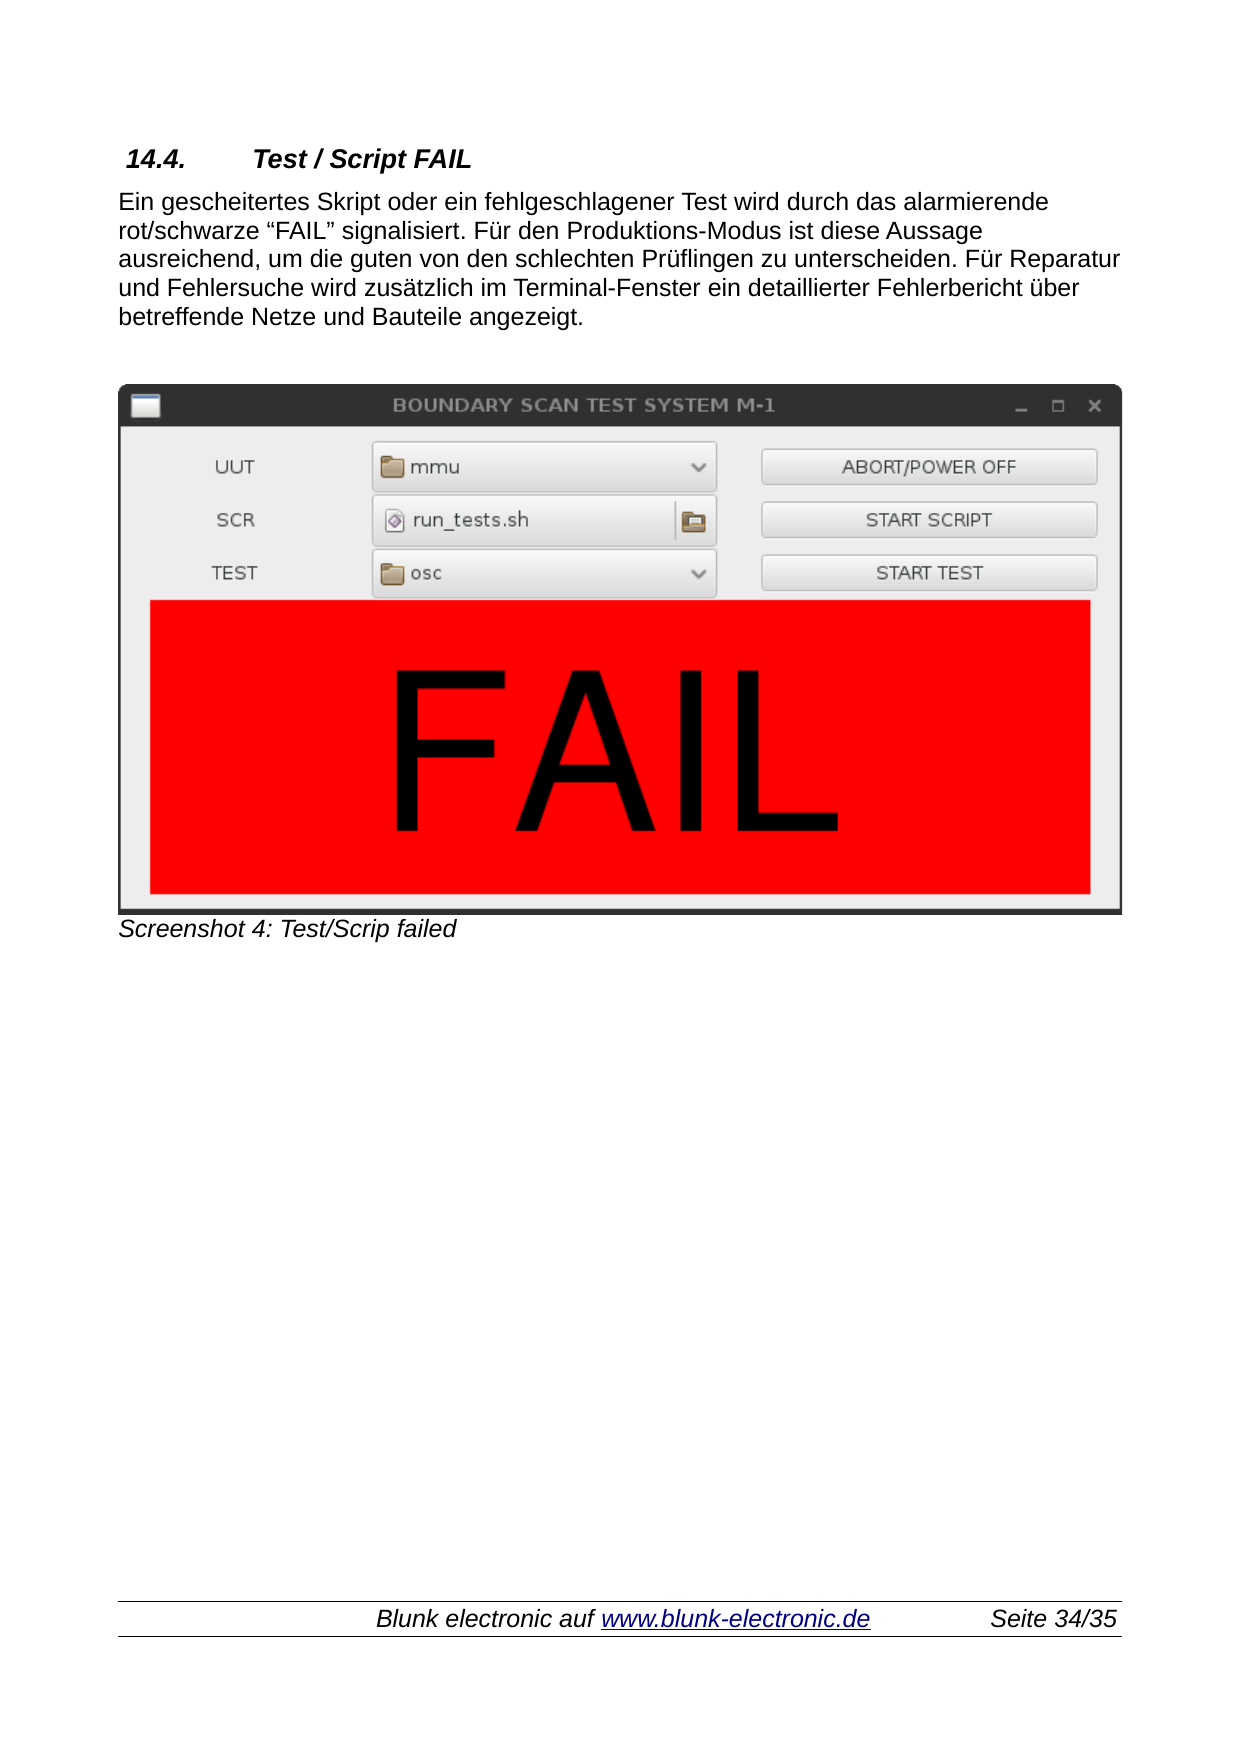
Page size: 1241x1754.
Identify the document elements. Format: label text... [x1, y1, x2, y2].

text Ein gescheitertes Skript oder ein fehlgeschlagener Test wird durch das alarmierende rot/schwarze “FAIL” signalisiert. Für den Produktions-Modus ist diese Aussage ausreichend, um die guten von den schlechten Prüflingen zu unterscheiden. Für Reparatur und Fehlersuche wird zusätzlich im Terminal-Fenster ein detaillierter Fehlerbericht über betreffende Netze und Bauteile angezeigt. [118, 187, 1122, 331]
text Screenshot 4: Test/Scrip failed [118, 915, 1122, 943]
subtitle Test / Script FAIL [118, 143, 1122, 174]
picture [118, 384, 1123, 915]
